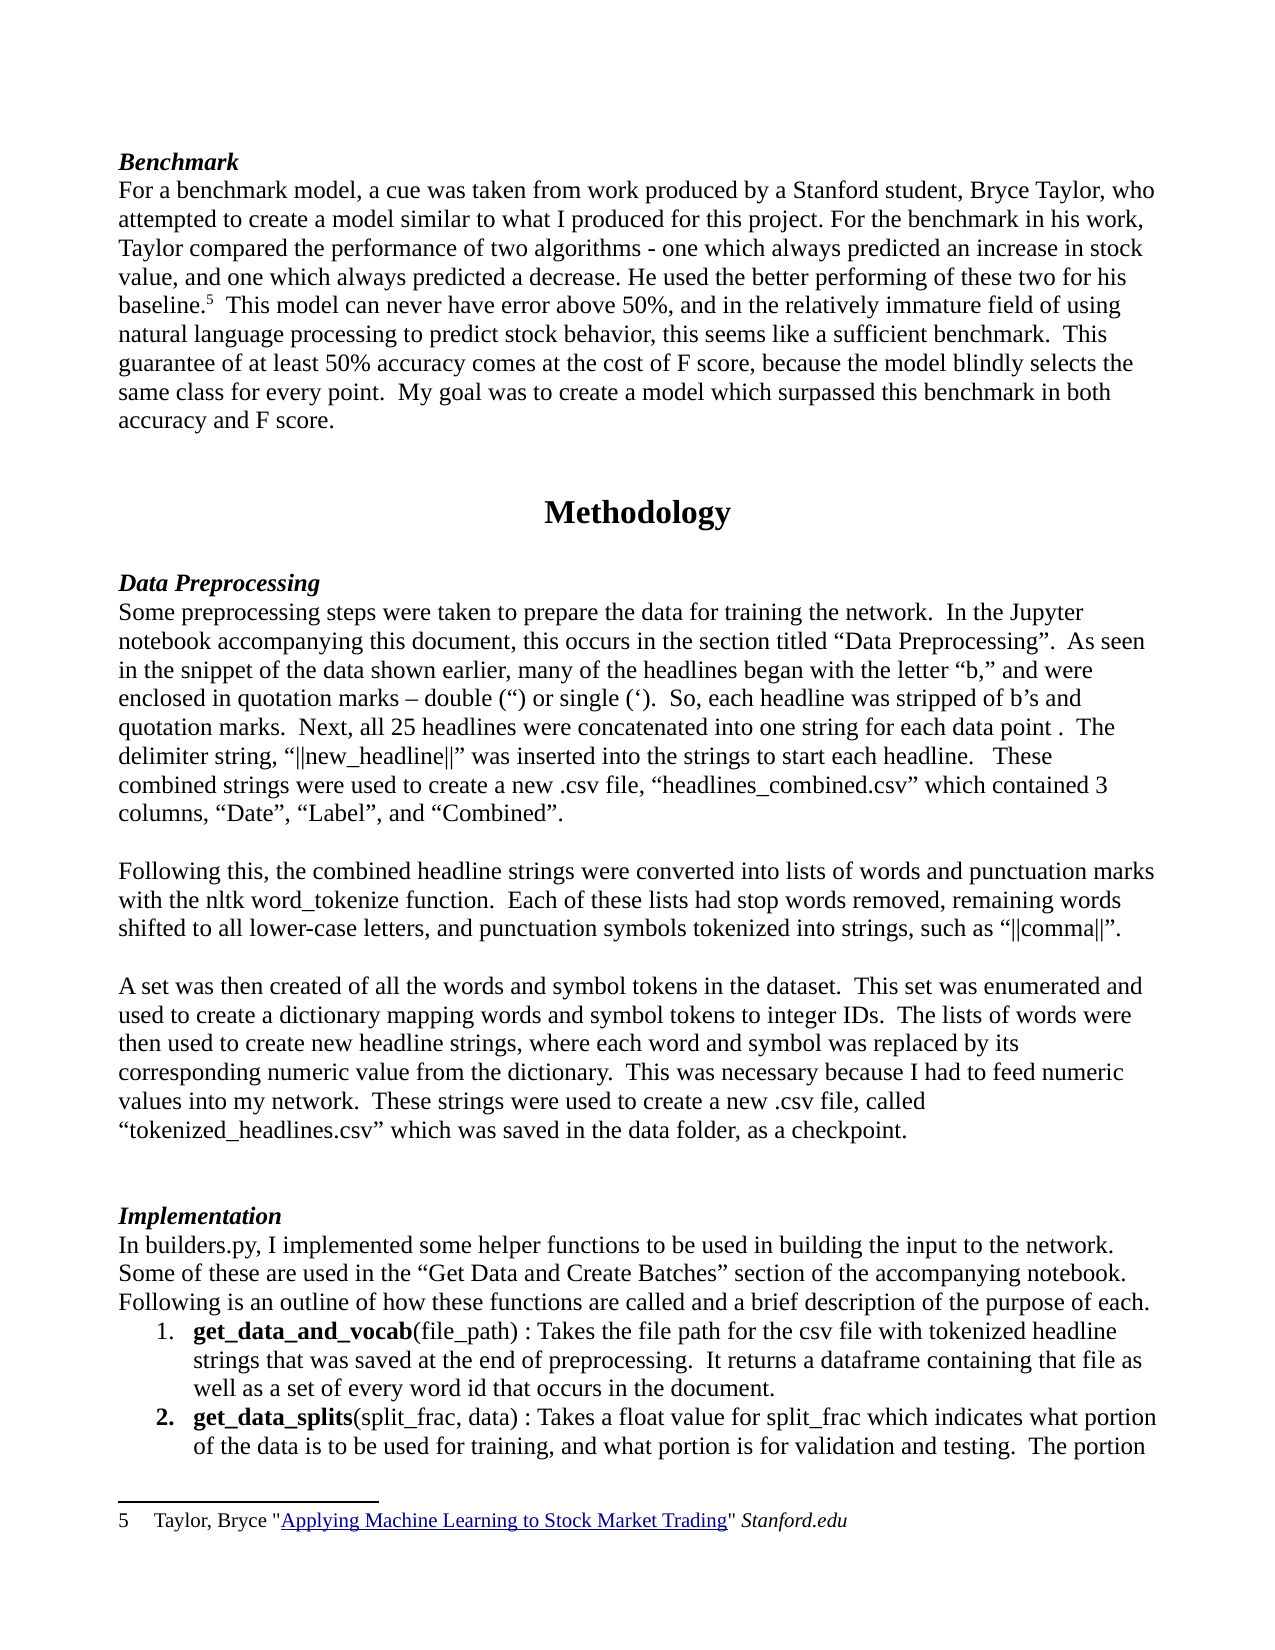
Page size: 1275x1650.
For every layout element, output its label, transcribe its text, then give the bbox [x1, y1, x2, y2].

text In builders.py, I implemented some helper functions to be used in building the input to the network. Some of these are used in the “Get Data and Create Batches” section of the accompanying notebook. Following is an outline of how these functions are called and a brief description of the purpose of each. [118, 1230, 1157, 1316]
text Implementation [118, 1201, 1157, 1230]
text Methodology [118, 492, 1157, 530]
text Some preprocessing steps were taken to prepare the data for training the network. In the Jupyter notebook accompanying this document, this occurs in the section titled “Data Preprocessing”. As seen in the snippet of the data shown earlier, many of the headlines began with the letter “b,” and were enclosed in quotation marks – double (“) or single (‘). So, each headline was stripped of b’s and quotation marks. Next, all 25 headlines were concatenated into one string for each data point . The delimiter string, “||new_headline||” was inserted into the strings to start each headline. These combined strings were used to create a new .csv file, “headlines_combined.csv” which contained 3 columns, “Date”, “Label”, and “Combined”. [118, 597, 1157, 827]
text Data Preprocessing [118, 568, 1157, 597]
text A set was then created of all the words and symbol tokens in the dataset. This set was enumerated and used to create a dictionary mapping words and symbol tokens to integer IDs. The lists of words were then used to create new headline strings, where each word and symbol was replaced by its corresponding numeric value from the dictionary. This was necessary because I had to feed numeric values into my network. These strings were used to create a new .csv file, called “tokenized_headlines.csv” which was saved in the data folder, as a checkpoint. [118, 971, 1157, 1143]
list get_data_splits(split_frac, data) : Takes a float value for split_frac which indicates what portion of the data is to be used for training, and what portion is for validation and testing. The portion [156, 1402, 1157, 1460]
text Taylor, Bryce "Applying Machine Learning to Stock Market Trading" Stanford.edu [118, 1508, 1157, 1532]
text Benchmark [118, 147, 1157, 176]
text Following this, the combined headline strings were converted into lists of words and punctuation marks with the nltk word_tokenize function. Each of these lists had stop words removed, remaining words shifted to all lower-case letters, and punctuation symbols tokenized into strings, such as “||comma||”. [118, 856, 1157, 942]
list get_data_and_vocab(file_path) : Takes the file path for the csv file with tokenized headline strings that was saved at the end of preprocessing. It returns a dataframe containing that file as well as a set of every word id that occurs in the document. [156, 1316, 1157, 1402]
text For a benchmark model, a cue was taken from work produced by a Stanford student, Bryce Taylor, who attempted to create a model similar to what I produced for this project. For the benchmark in his work, Taylor compared the performance of two algorithms - one which always predicted an increase in stock value, and one which always predicted a decrease. He used the better performing of these two for his baseline. This model can never have error above 50%, and in the relatively immature field of using natural language processing to predict stock behavior, this seems like a sufficient benchmark. This guarantee of at least 50% accuracy comes at the cost of F score, because the model blindly selects the same class for every point. My goal was to create a model which surpassed this benchmark in both accuracy and F score. [118, 176, 1157, 434]
